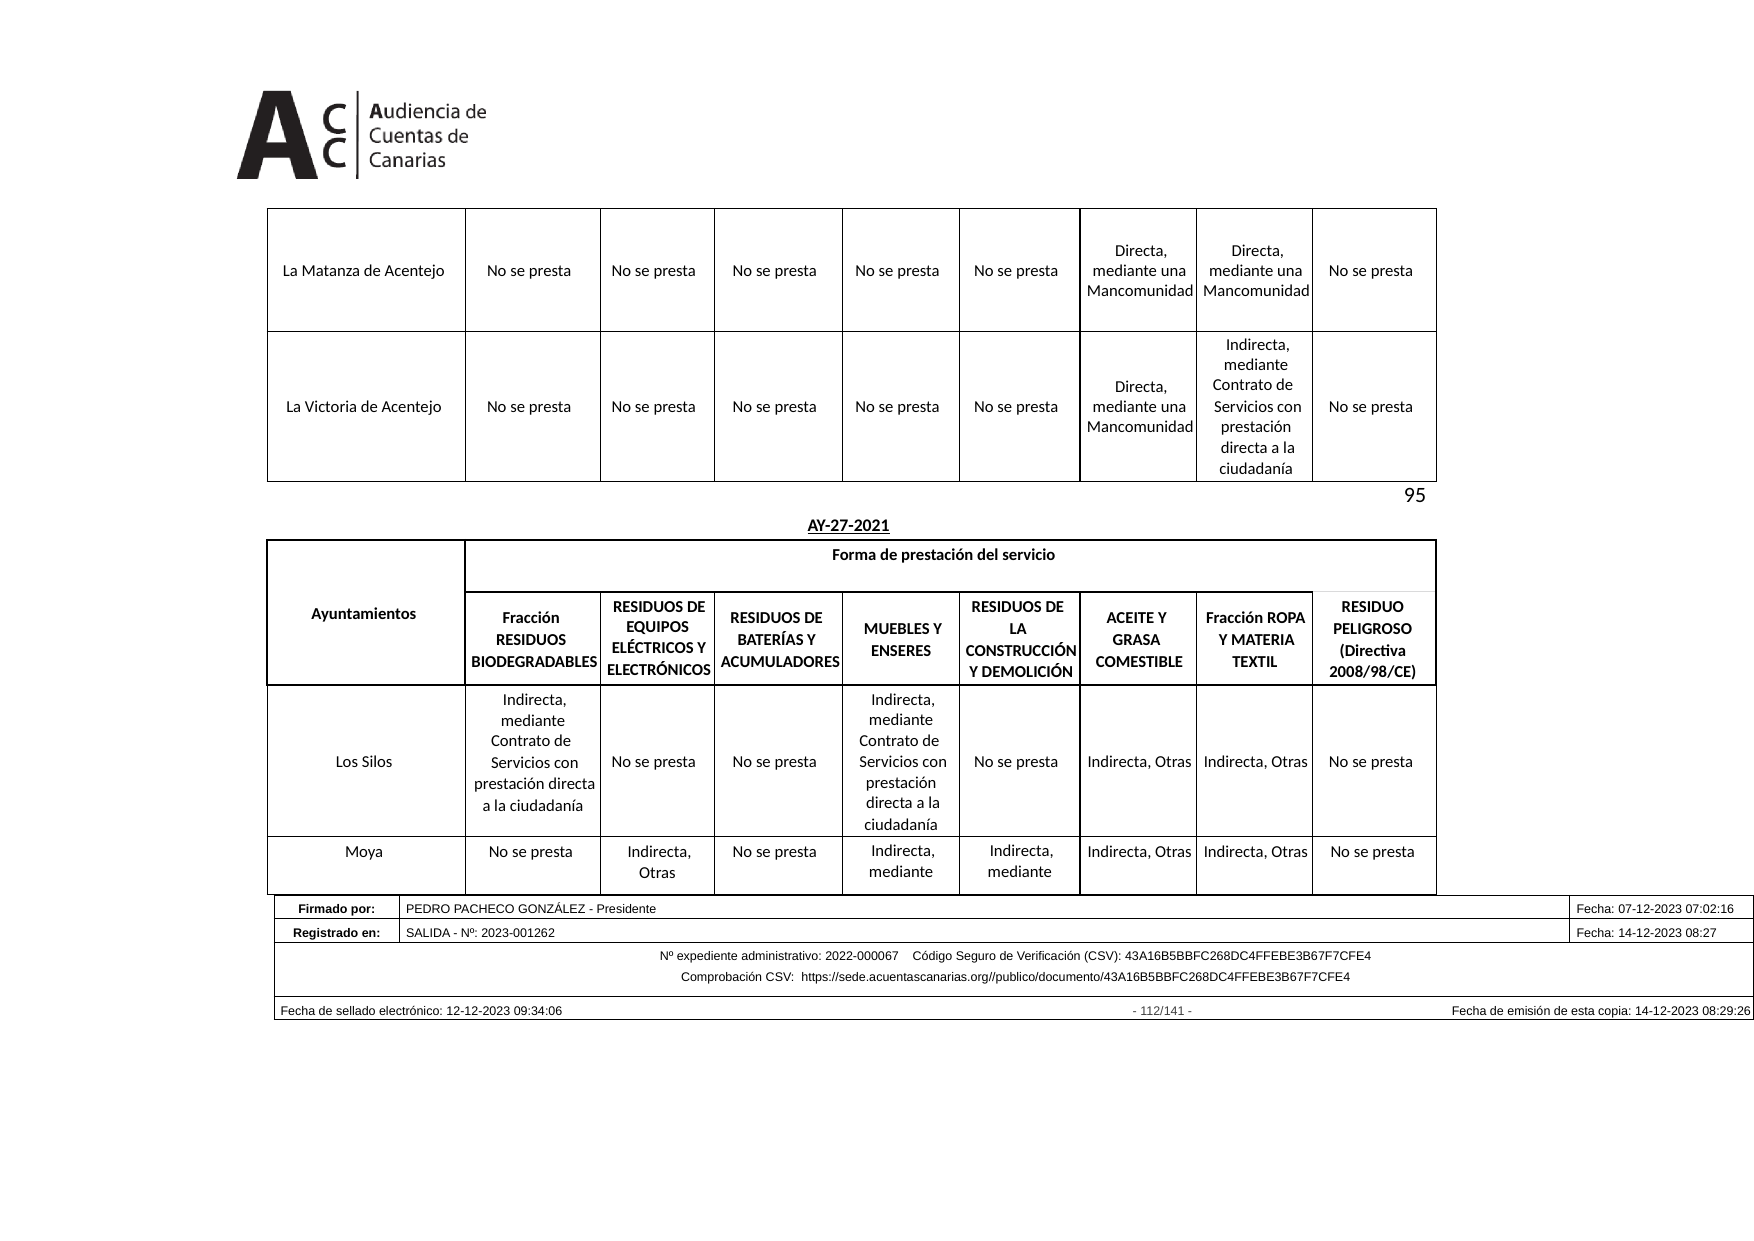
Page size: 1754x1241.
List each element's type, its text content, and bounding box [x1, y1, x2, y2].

table_cell Moya [268, 837, 465, 894]
table_cell Fracción RESIDUOS BIODEGRADABLES [466, 593, 600, 684]
table_cell No se presta [1313, 209, 1436, 331]
table_cell RESIDUO PELIGROSO (Directiva 2008/98/CE) [1313, 592, 1435, 684]
table_cell Directa, mediante una Mancomunidad [1081, 209, 1196, 331]
table_cell Directa, mediante una Mancomunidad [1081, 332, 1196, 481]
table_cell No se presta [1313, 332, 1436, 481]
table_cell Directa, mediante una Mancomunidad [1197, 209, 1312, 331]
table_cell Indirecta, mediante [843, 837, 959, 894]
table_cell Indirecta, Otras [1197, 837, 1312, 894]
table_cell Indirecta, Otras [1197, 686, 1312, 836]
table_cell No se presta [715, 686, 842, 836]
table_cell No se presta [960, 209, 1079, 331]
table_cell Indirecta, Otras [1081, 686, 1196, 836]
table_cell No se presta [466, 837, 600, 894]
table_cell No se presta [466, 332, 600, 481]
table_cell No se presta [601, 332, 714, 481]
table_cell Los Silos [268, 686, 465, 836]
table_cell No se presta [1313, 837, 1436, 894]
table_cell RESIDUOS DE EQUIPOS ELÉCTRICOS Y ELECTRÓNICOS [601, 593, 714, 684]
table_cell Indirecta, mediante Contrato de Servicios con prestación directa a la ciudadanía [466, 686, 600, 836]
table_cell RESIDUOS DE LA CONSTRUCCIÓN Y DEMOLICIÓN [960, 593, 1079, 684]
table_cell RESIDUOS DE BATERÍAS Y ACUMULADORES [715, 593, 842, 684]
table_header Forma de prestación del servicio [466, 541, 1080, 591]
table_cell No se presta [1313, 686, 1436, 836]
table_cell No se presta [843, 209, 959, 331]
table_cell Indirecta, Otras [1081, 837, 1196, 894]
table_cell No se presta [715, 332, 842, 481]
table_cell Indirecta, mediante Contrato de Servicios con prestación directa a la ciudadanía [843, 686, 959, 836]
table_cell ACEITE Y GRASA COMESTIBLE [1081, 593, 1196, 684]
table_cell La Victoria de Acentejo [268, 332, 465, 481]
table_cell Indirecta, mediante Contrato de Servicios con prestación directa a la ciudadanía [1197, 332, 1312, 481]
table_cell No se presta [960, 686, 1079, 836]
table_header [1313, 541, 1435, 591]
table_cell No se presta [466, 209, 600, 331]
text AY-27-2021 [807, 510, 1429, 537]
table_cell Fracción ROPA Y MATERIA TEXTIL [1197, 593, 1312, 684]
table_cell No se presta [601, 686, 714, 836]
table_cell No se presta [715, 837, 842, 894]
table_cell La Matanza de Acentejo [268, 209, 465, 331]
table_header Ayuntamientos [268, 541, 464, 684]
table_cell No se presta [960, 332, 1079, 481]
table_cell No se presta [843, 332, 959, 481]
table_cell No se presta [601, 209, 714, 331]
table_cell No se presta [715, 209, 842, 331]
table_cell Indirecta, Otras [601, 837, 714, 894]
text 95 [274, 482, 1431, 508]
table_header [1080, 541, 1313, 591]
table_cell MUEBLES Y ENSERES [843, 593, 959, 684]
table_cell Indirecta, mediante [960, 837, 1079, 894]
